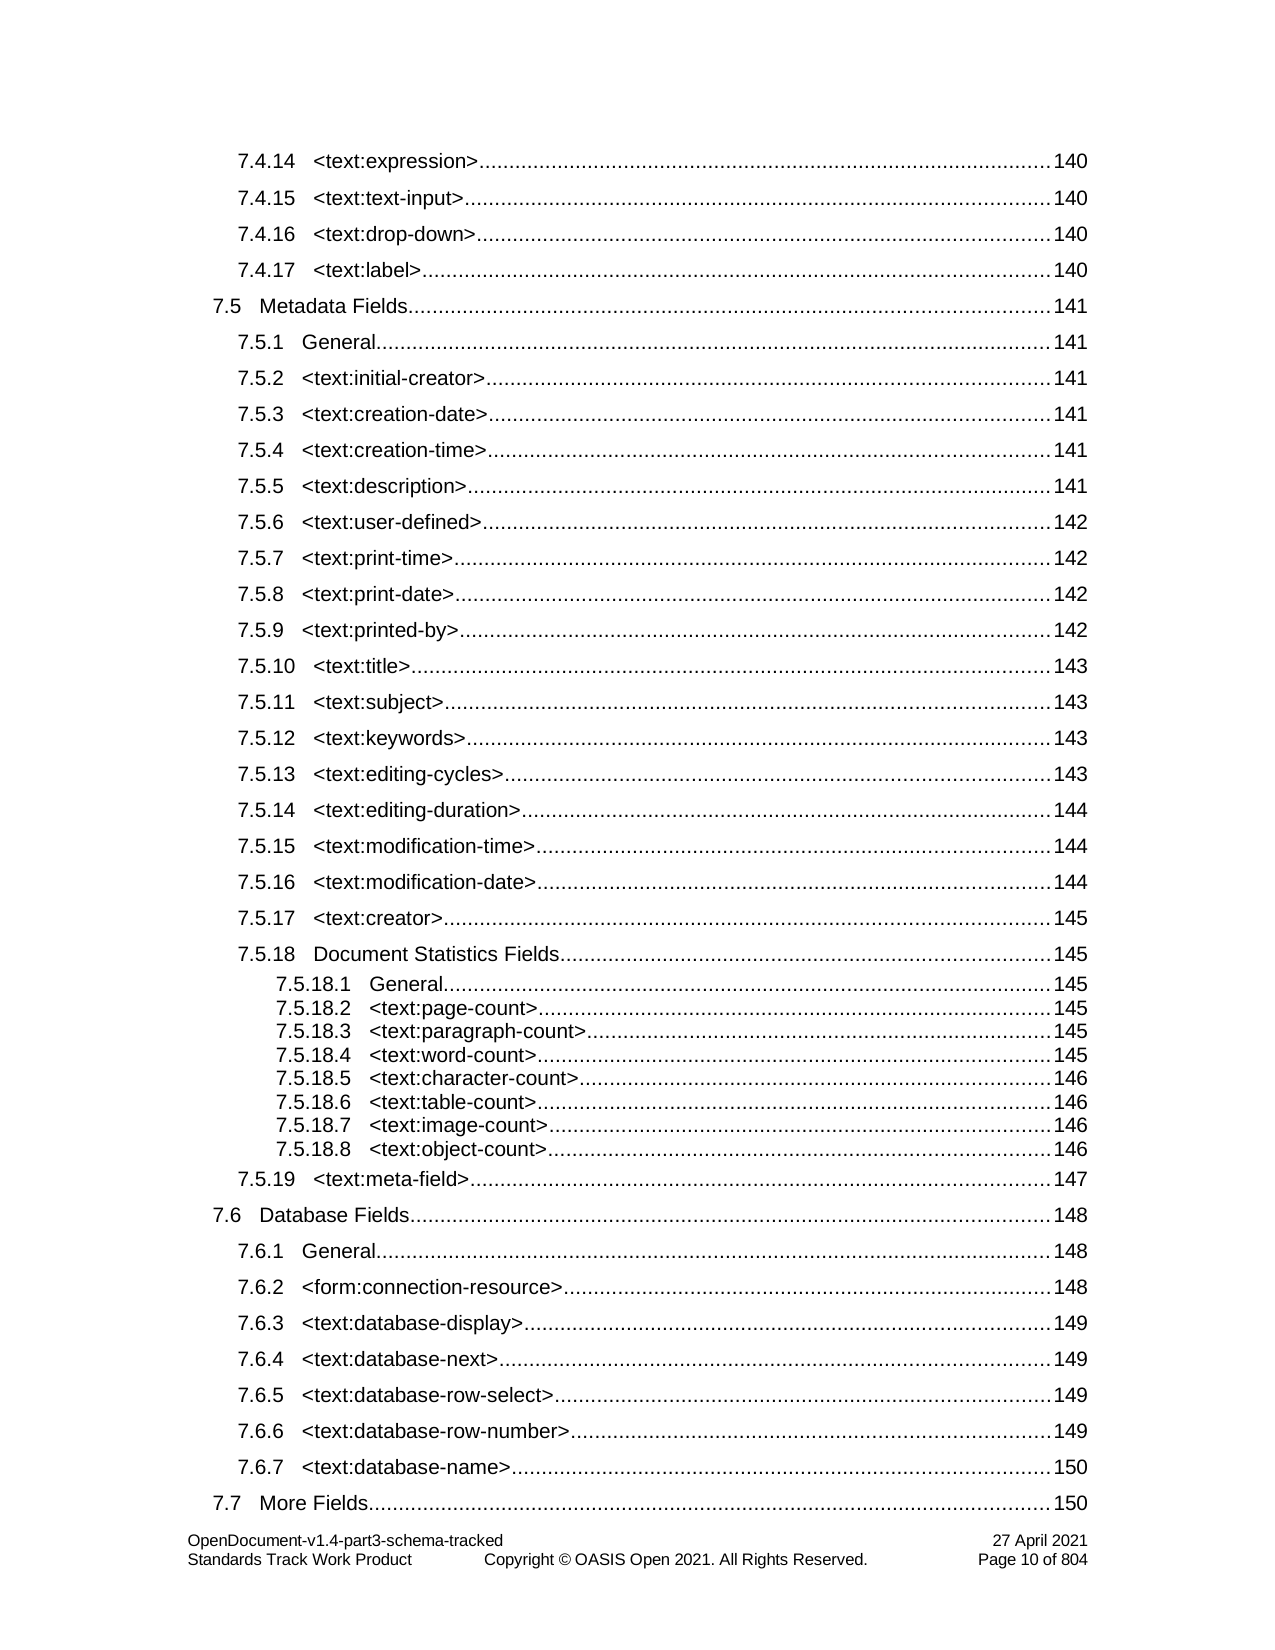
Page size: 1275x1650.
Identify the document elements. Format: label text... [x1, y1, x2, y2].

text 7.5.8 <text:print-date> 142 [237, 582, 1088, 606]
text 7.5.18.8 <text:object-count> 146 [276, 1137, 1088, 1161]
text 7.5.18.4 <text:word-count> 145 [276, 1043, 1088, 1067]
text 7.5.3 <text:creation-date> 141 [237, 402, 1088, 426]
text 7.5.10 <text:title> 143 [237, 654, 1088, 678]
text 7.5.6 <text:user-defined> 142 [237, 510, 1088, 534]
text 7.5.13 <text:editing-cycles> 143 [237, 763, 1088, 786]
text 7.5.9 <text:printed-by> 142 [237, 618, 1088, 642]
text 7.5.18.2 <text:page-count> 145 [276, 996, 1088, 1020]
text 7.5.1 General 141 [237, 330, 1088, 354]
text 7.6.6 <text:database-row-number> 149 [237, 1419, 1088, 1443]
text 7.6.7 <text:database-name> 150 [237, 1456, 1088, 1479]
text 7.5.18.7 <text:image-count> 146 [276, 1114, 1088, 1137]
text 7.4.15 <text:text-input> 140 [237, 186, 1088, 209]
text 7.4.14 <text:expression> 140 [237, 150, 1088, 173]
text 7.5.15 <text:modification-time> 144 [237, 835, 1088, 858]
text 7.5.4 <text:creation-time> 141 [237, 438, 1088, 462]
text 7.7 More Fields 150 [212, 1492, 1088, 1515]
text 7.5.18.1 General 145 [276, 973, 1088, 996]
text 7.4.17 <text:label> 140 [237, 258, 1088, 282]
text 7.5.2 <text:initial-creator> 141 [237, 366, 1088, 390]
text 7.5 Metadata Fields 141 [212, 294, 1088, 318]
text 7.5.5 <text:description> 141 [237, 474, 1088, 498]
text 7.5.18.3 <text:paragraph-count> 145 [276, 1020, 1088, 1043]
text 7.6.5 <text:database-row-select> 149 [237, 1383, 1088, 1407]
text 7.6.4 <text:database-next> 149 [237, 1347, 1088, 1371]
text 7.5.18.6 <text:table-count> 146 [276, 1090, 1088, 1114]
text 7.5.11 <text:subject> 143 [237, 691, 1088, 714]
text 7.5.14 <text:editing-duration> 144 [237, 799, 1088, 822]
text 7.5.12 <text:keywords> 143 [237, 727, 1088, 750]
text 7.6 Database Fields 148 [212, 1203, 1088, 1227]
text 7.6.3 <text:database-display> 149 [237, 1311, 1088, 1335]
text 7.4.16 <text:drop-down> 140 [237, 222, 1088, 246]
text 7.5.18 Document Statistics Fields 145 [237, 943, 1088, 966]
text 7.5.16 <text:modification-date> 144 [237, 871, 1088, 894]
text 7.6.1 General 148 [237, 1239, 1088, 1263]
text 7.5.19 <text:meta-field> 147 [237, 1167, 1088, 1191]
text 7.5.18.5 <text:character-count> 146 [276, 1067, 1088, 1090]
text 7.5.7 <text:print-time> 142 [237, 546, 1088, 570]
text 7.5.17 <text:creator> 145 [237, 907, 1088, 930]
text 7.6.2 <form:connection-resource> 148 [237, 1275, 1088, 1299]
